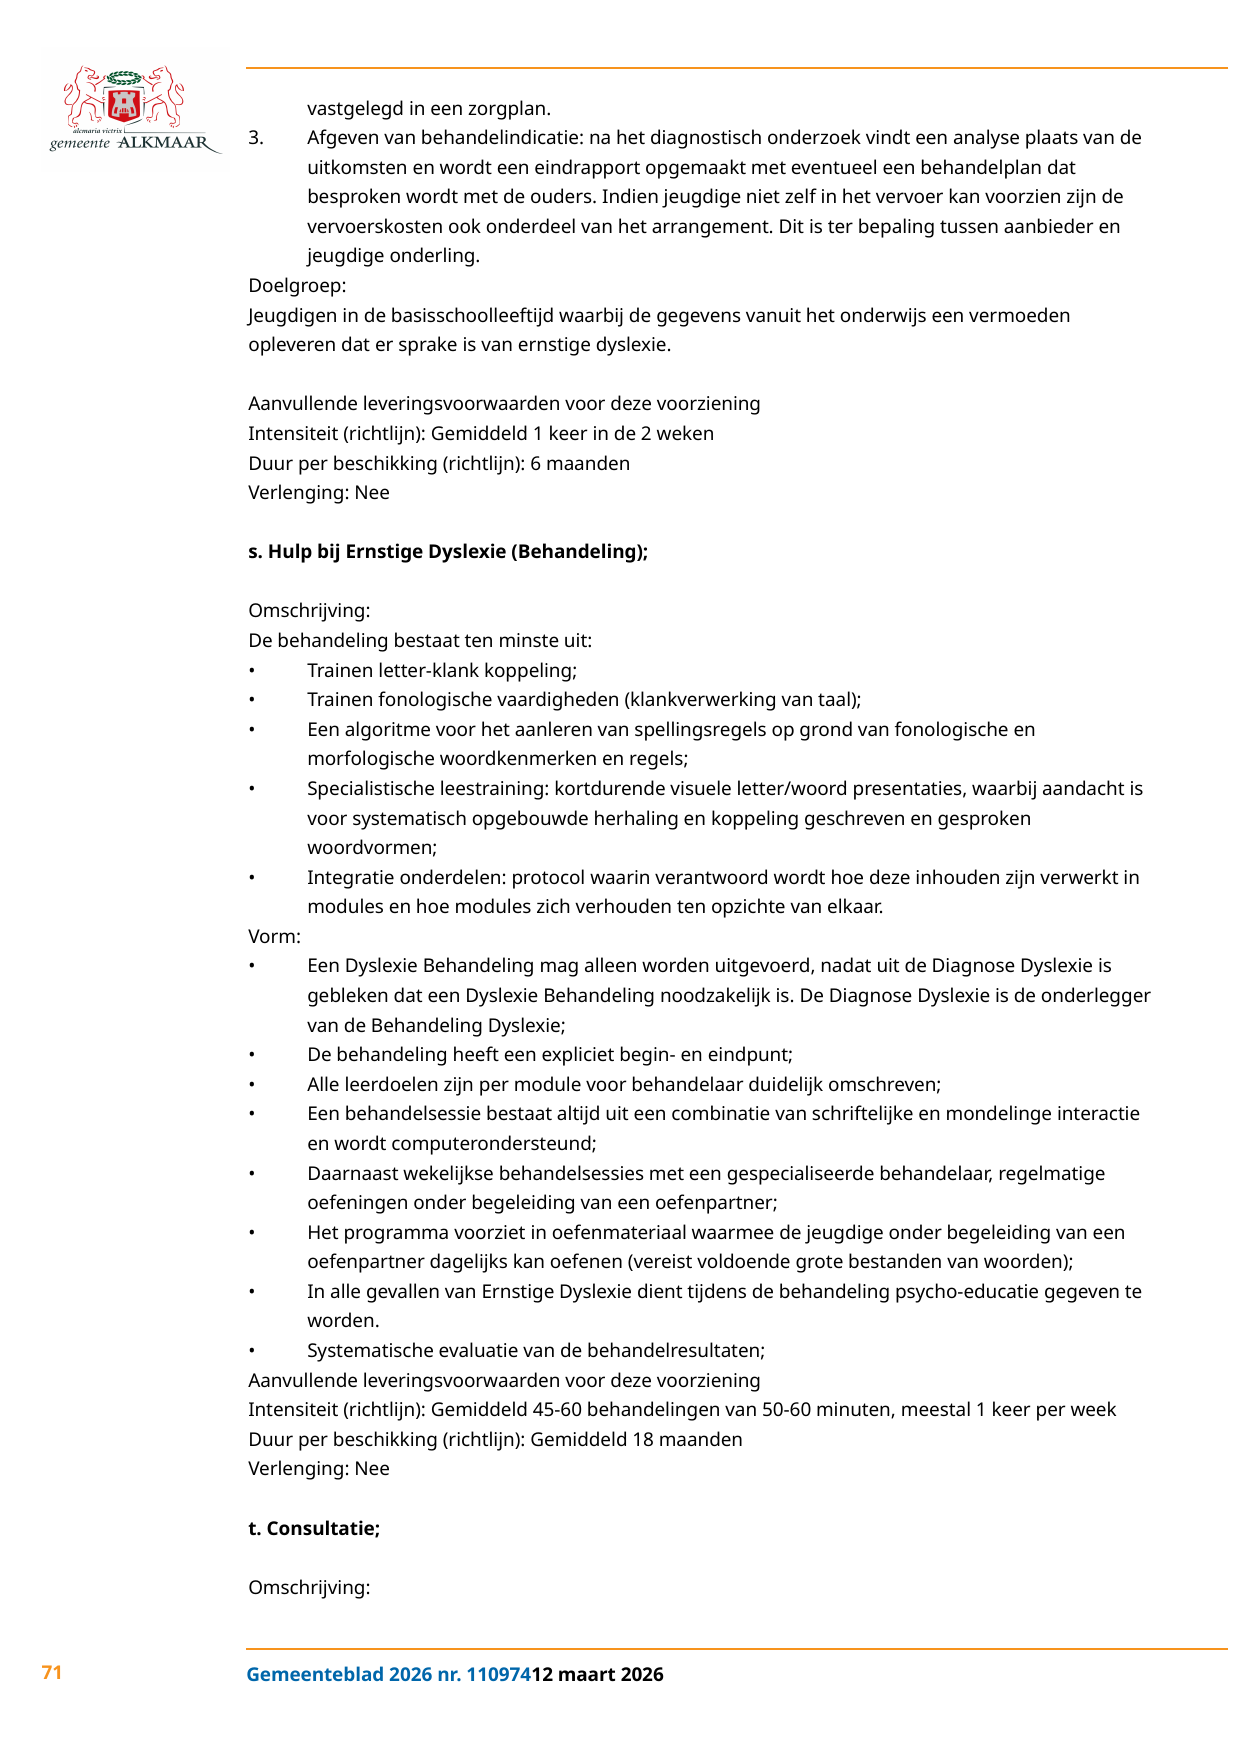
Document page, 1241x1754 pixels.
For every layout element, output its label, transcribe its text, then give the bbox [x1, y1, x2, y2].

text Intensiteit (richtlijn): Gemiddeld 1 keer in de 2 weken [248, 420, 1152, 446]
text Aanvullende leveringsvoorwaarden voor deze voorziening [248, 391, 1152, 416]
list Alle leerdoelen zijn per module voor behandelaar duidelijk omschreven; [248, 1071, 1152, 1097]
list Daarnaast wekelijkse behandelsessies met een gespecialiseerde behandelaar, regelmatige oefeningen onder begeleiding van een oefenpartner; [248, 1160, 1152, 1215]
text Duur per beschikking (richtlijn): Gemiddeld 18 maanden [248, 1426, 1152, 1452]
picture [41, 47, 231, 172]
list In alle gevallen van Ernstige Dyslexie dient tijdens de behandeling psycho-educatie gegeven te worden. [248, 1278, 1152, 1333]
list Een Dyslexie Behandeling mag alleen worden uitgevoerd, nadat uit de Diagnose Dyslexie is gebleken dat een Dyslexie Behandeling noodzakelijk is. De Diagnose Dyslexie is de onderlegger van de Behandeling Dyslexie; [248, 953, 1152, 1038]
list Een algoritme voor het aanleren van spellingsregels op grond van fonologische en morfologische woordkenmerken en regels; [248, 716, 1152, 771]
text Verlenging: Nee [248, 1456, 1152, 1481]
text s. Hulp bij Ernstige Dyslexie (Behandeling); [248, 538, 1152, 564]
list Systematische evaluatie van de behandelresultaten; [248, 1337, 1152, 1363]
text Intensiteit (richtlijn): Gemiddeld 45-60 behandelingen van 50-60 minuten, meestal 1 keer per week [248, 1396, 1152, 1422]
list De behandeling heeft een expliciet begin- en eindpunt; [248, 1041, 1152, 1067]
text Aanvullende leveringsvoorwaarden voor deze voorziening [248, 1367, 1152, 1393]
text Omschrijving: [248, 598, 1152, 623]
text t. Consultatie; [248, 1515, 1152, 1541]
list Specialistische leestraining: kortdurende visuele letter/woord presentaties, waarbij aandacht is voor systematisch opgebouwde herhaling en koppeling geschreven en gesproken woordvormen; [248, 775, 1152, 860]
text De behandeling bestaat ten minste uit: [248, 627, 1152, 653]
list Trainen fonologische vaardigheden (klankverwerking van taal); [248, 686, 1152, 712]
text Duur per beschikking (richtlijn): 6 maanden [248, 450, 1152, 476]
text Omschrijving: [248, 1574, 1152, 1600]
list Integratie onderdelen: protocol waarin verantwoord wordt hoe deze inhouden zijn verwerkt in modules en hoe modules zich verhouden ten opzichte van elkaar. [248, 864, 1152, 919]
text Verlenging: Nee [248, 479, 1152, 505]
list Afgeven van behandelindicatie: na het diagnostisch onderzoek vindt een analyse plaats van de uitkomsten en wordt een eindrapport opgemaakt met eventueel een behandelplan dat besproken wordt met de ouders. Indien jeugdige niet zelf in het vervoer kan voorzien zijn de vervoerskosten ook onderdeel van het arrangement. Dit is ter bepaling tussen aanbieder en jeugdige onderling. [248, 124, 1152, 268]
list vastgelegd in een zorgplan. [248, 95, 1152, 121]
list Trainen letter-klank koppeling; [248, 657, 1152, 683]
list Een behandelsessie bestaat altijd uit een combinatie van schriftelijke en mondelinge interactie en wordt computerondersteund; [248, 1101, 1152, 1156]
list Het programma voorziet in oefenmateriaal waarmee de jeugdige onder begeleiding van een oefenpartner dagelijks kan oefenen (vereist voldoende grote bestanden van woorden); [248, 1219, 1152, 1274]
text Jeugdigen in de basisschoolleeftijd waarbij de gegevens vanuit het onderwijs een vermoeden opleveren dat er sprake is van ernstige dyslexie. [248, 302, 1152, 357]
text Vorm: [248, 923, 1152, 949]
text Doelgroep: [248, 272, 1152, 298]
